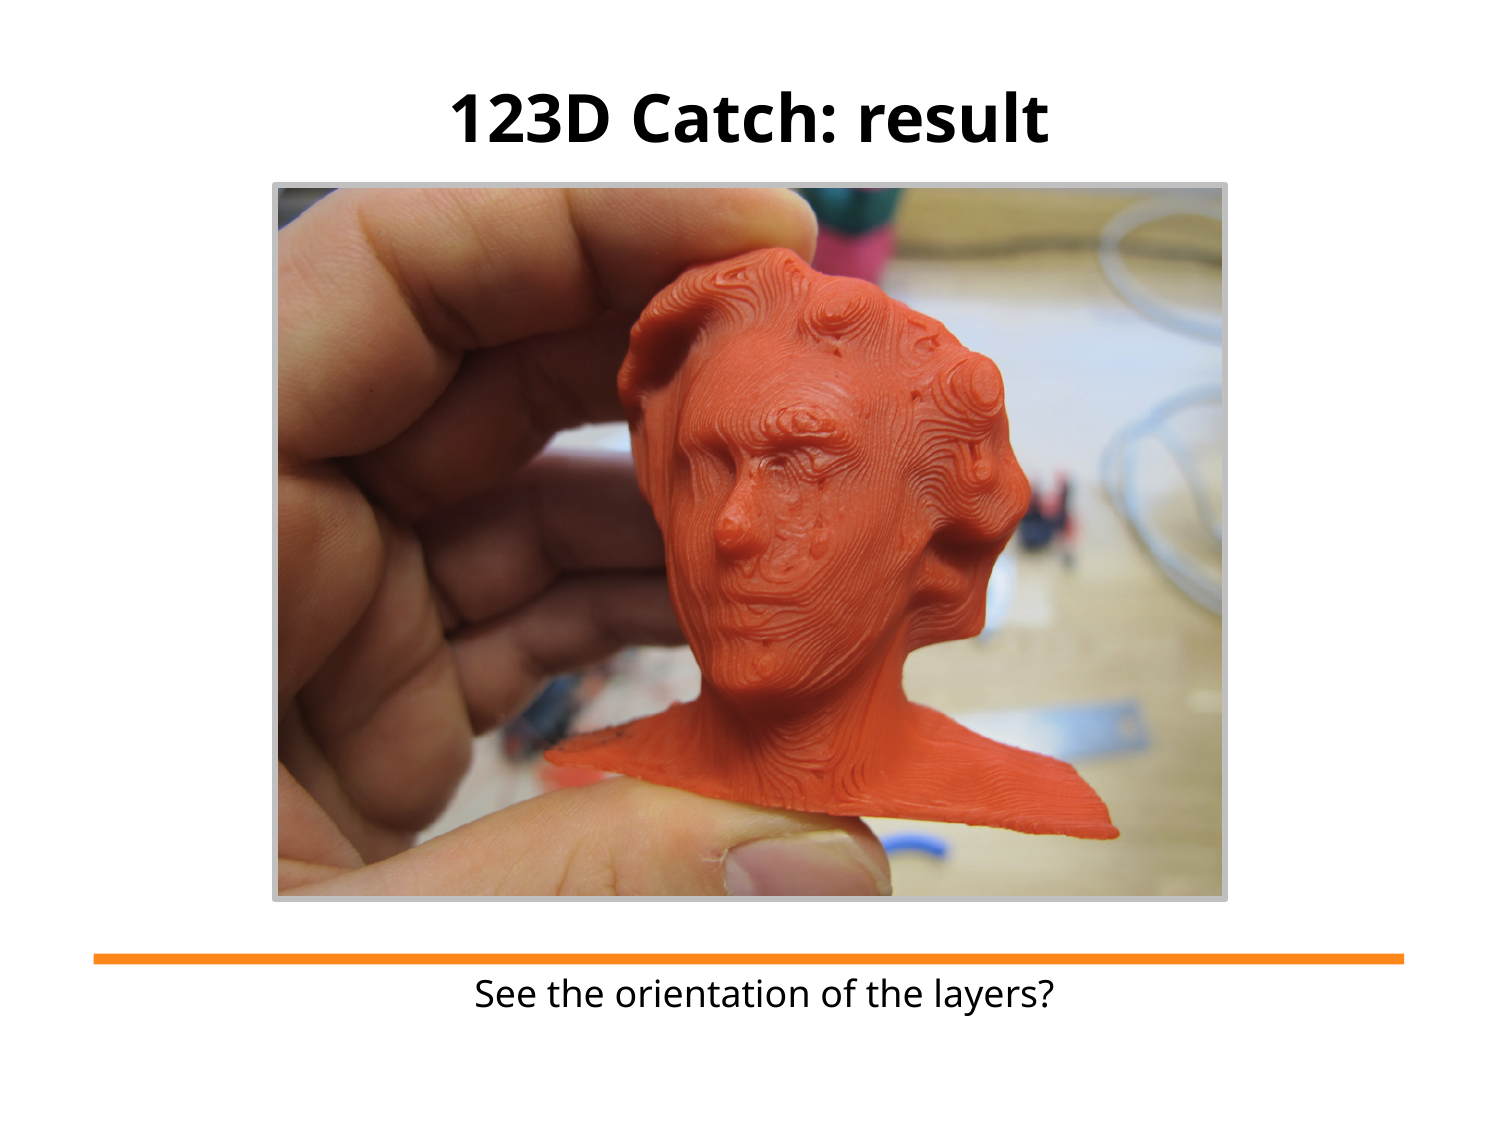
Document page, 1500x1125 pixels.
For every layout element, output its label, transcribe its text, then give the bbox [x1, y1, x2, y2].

text_box See the orientation of the layers? [382, 960, 1148, 1020]
picture [0, 0, 1500, 1125]
title 123D Catch: result [75, 44, 1426, 188]
